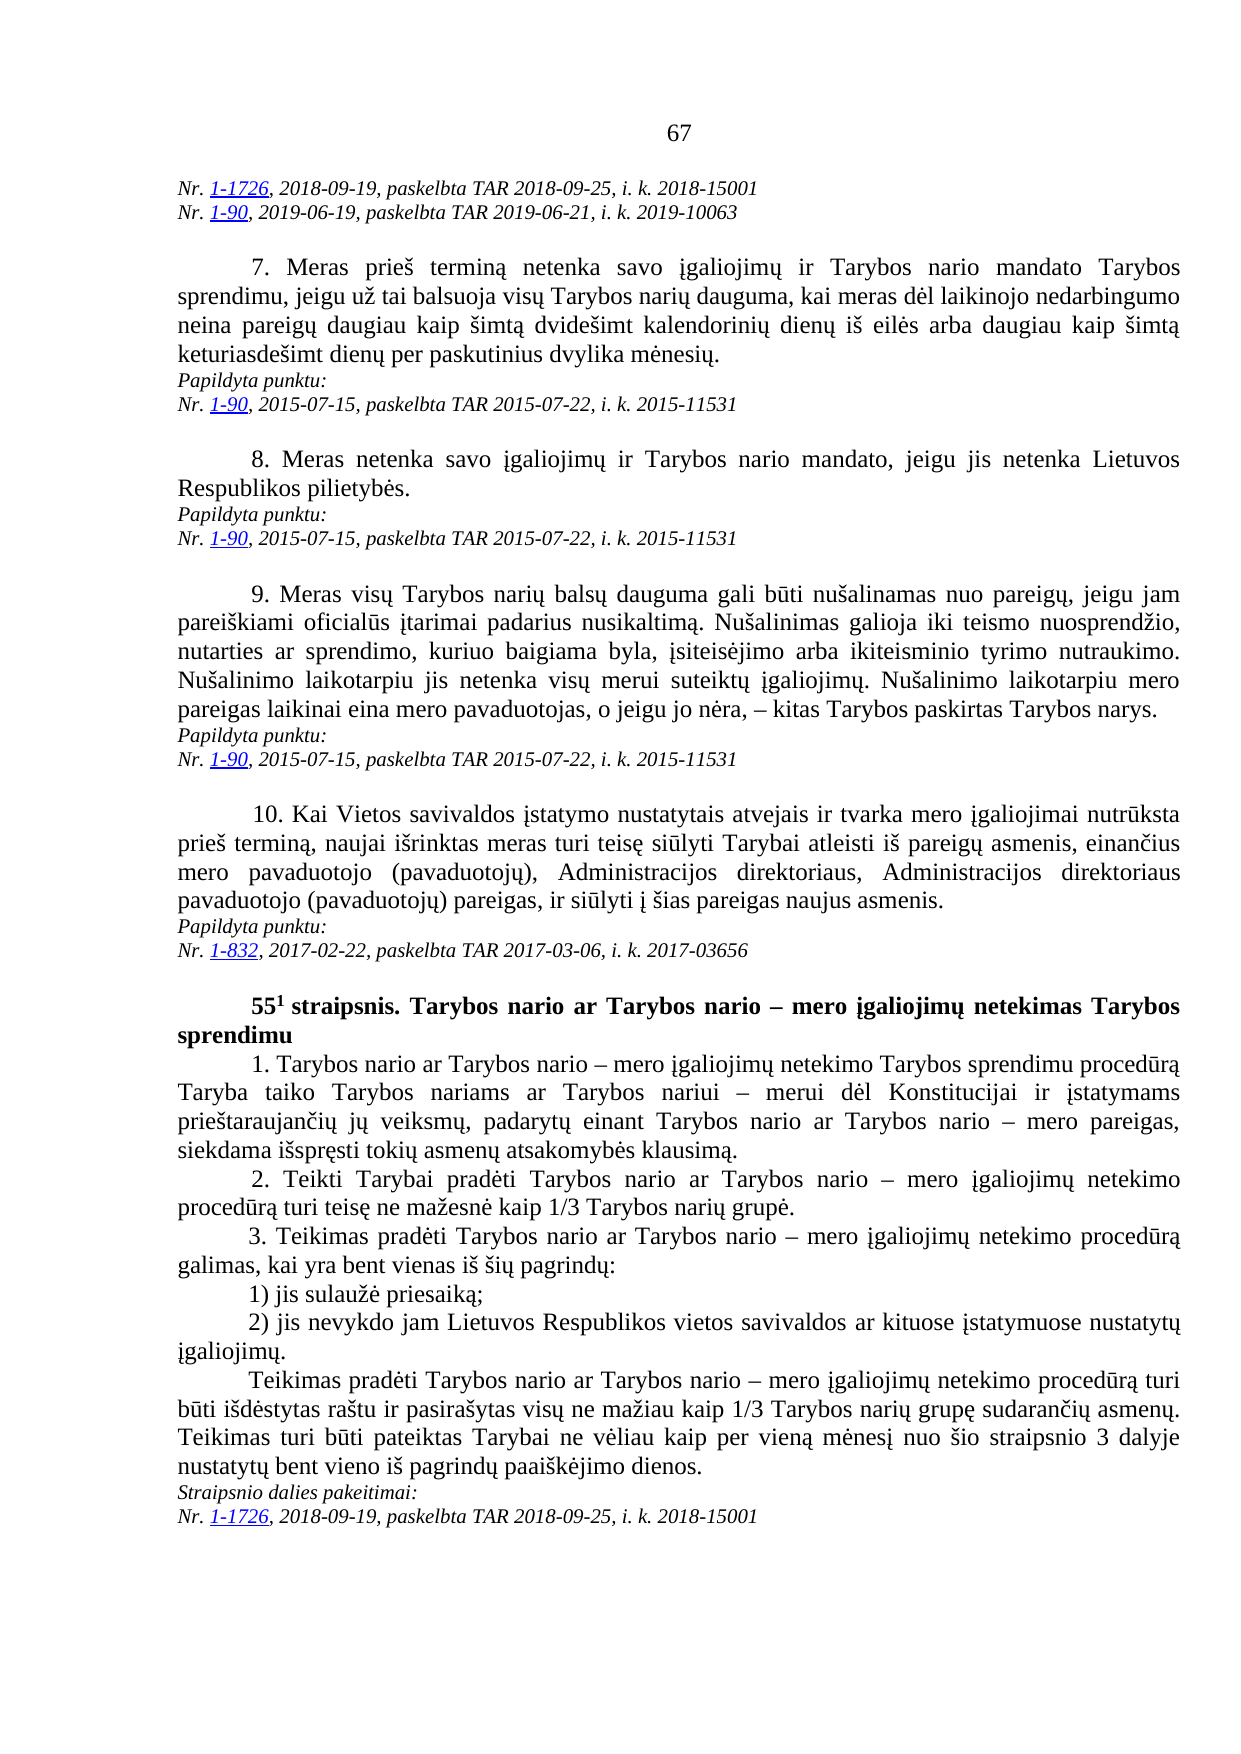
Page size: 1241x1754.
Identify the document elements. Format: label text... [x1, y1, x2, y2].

text Papildyta punktu: [177, 367, 1181, 392]
text Nr. 1-1726, 2018-09-19, paskelbta TAR 2018-09-25, i. k. 2018-15001 [177, 1504, 1181, 1528]
text Teikimas pradėti Tarybos nario ar Tarybos nario – mero įgaliojimų netekimo procedūrą turi būti išdėstytas raštu ir pasirašytas visų ne mažiau kaip 1/3 Tarybos narių grupę sudarančių asmenų. Teikimas turi būti pateiktas Tarybai ne vėliau kaip per vieną mėnesį nuo šio straipsnio 3 dalyje nustatytų bent vieno iš pagrindų paaiškėjimo dienos. [177, 1365, 1181, 1480]
text Nr. 1-1726, 2018-09-19, paskelbta TAR 2018-09-25, i. k. 2018-15001 [177, 176, 1181, 200]
text Straipsnio dalies pakeitimai: [177, 1480, 1181, 1504]
text Nr. 1-90, 2015-07-15, paskelbta TAR 2015-07-22, i. k. 2015-11531 [177, 526, 1181, 550]
text 1. Tarybos nario ar Tarybos nario – mero įgaliojimų netekimo Tarybos sprendimu procedūrą Taryba taiko Tarybos nariams ar Tarybos nariui – merui dėl Konstitucijai ir įstatymams prieštaraujančių jų veiksmų, padarytų einant Tarybos nario ar Tarybos nario – mero pareigas, siekdama išspręsti tokių asmenų atsakomybės klausimą. [177, 1049, 1181, 1164]
text 2. Teikti Tarybai pradėti Tarybos nario ar Tarybos nario – mero įgaliojimų netekimo procedūrą turi teisę ne mažesnė kaip 1/3 Tarybos narių grupė. [177, 1164, 1181, 1221]
text Papildyta punktu: [177, 914, 1181, 938]
text Nr. 1-90, 2015-07-15, paskelbta TAR 2015-07-22, i. k. 2015-11531 [177, 392, 1181, 416]
text 551 straipsnis. Tarybos nario ar Tarybos nario – mero įgaliojimų netekimas Tarybos sprendimu [177, 991, 1181, 1049]
text 9. Meras visų Tarybos narių balsų dauguma gali būti nušalinamas nuo pareigų, jeigu jam pareiškiami oficialūs įtarimai padarius nusikaltimą. Nušalinimas galioja iki teismo nuosprendžio, nutarties ar sprendimo, kuriuo baigiama byla, įsiteisėjimo arba ikiteisminio tyrimo nutraukimo. Nušalinimo laikotarpiu jis netenka visų merui suteiktų įgaliojimų. Nušalinimo laikotarpiu mero pareigas laikinai eina mero pavaduotojas, o jeigu jo nėra, – kitas Tarybos paskirtas Tarybos narys. [177, 579, 1181, 722]
text 2) jis nevykdo jam Lietuvos Respublikos vietos savivaldos ar kituose įstatymuose nustatytų įgaliojimų. [177, 1307, 1181, 1365]
text Papildyta punktu: [177, 502, 1181, 526]
text 7. Meras prieš terminą netenka savo įgaliojimų ir Tarybos nario mandato Tarybos sprendimu, jeigu už tai balsuoja visų Tarybos narių dauguma, kai meras dėl laikinojo nedarbingumo neina pareigų daugiau kaip šimtą dvidešimt kalendorinių dienų iš eilės arba daugiau kaip šimtą keturiasdešimt dienų per paskutinius dvylika mėnesių. [177, 252, 1181, 367]
text Nr. 1-90, 2019-06-19, paskelbta TAR 2019-06-21, i. k. 2019-10063 [177, 200, 1181, 224]
text 8. Meras netenka savo įgaliojimų ir Tarybos nario mandato, jeigu jis netenka Lietuvos Respublikos pilietybės. [177, 444, 1181, 502]
text Nr. 1-90, 2015-07-15, paskelbta TAR 2015-07-22, i. k. 2015-11531 [177, 747, 1181, 771]
text 1) jis sulaužė priesaiką; [177, 1279, 1181, 1307]
text Nr. 1-832, 2017-02-22, paskelbta TAR 2017-03-06, i. k. 2017-03656 [177, 938, 1181, 962]
text 10. Kai Vietos savivaldos įstatymo nustatytais atvejais ir tvarka mero įgaliojimai nutrūksta prieš terminą, naujai išrinktas meras turi teisę siūlyti Tarybai atleisti iš pareigų asmenis, einančius mero pavaduotojo (pavaduotojų), Administracijos direktoriaus, Administracijos direktoriaus pavaduotojo (pavaduotojų) pareigas, ir siūlyti į šias pareigas naujus asmenis. [177, 799, 1181, 914]
text Papildyta punktu: [177, 722, 1181, 747]
text 3. Teikimas pradėti Tarybos nario ar Tarybos nario – mero įgaliojimų netekimo procedūrą galimas, kai yra bent vienas iš šių pagrindų: [177, 1221, 1181, 1279]
